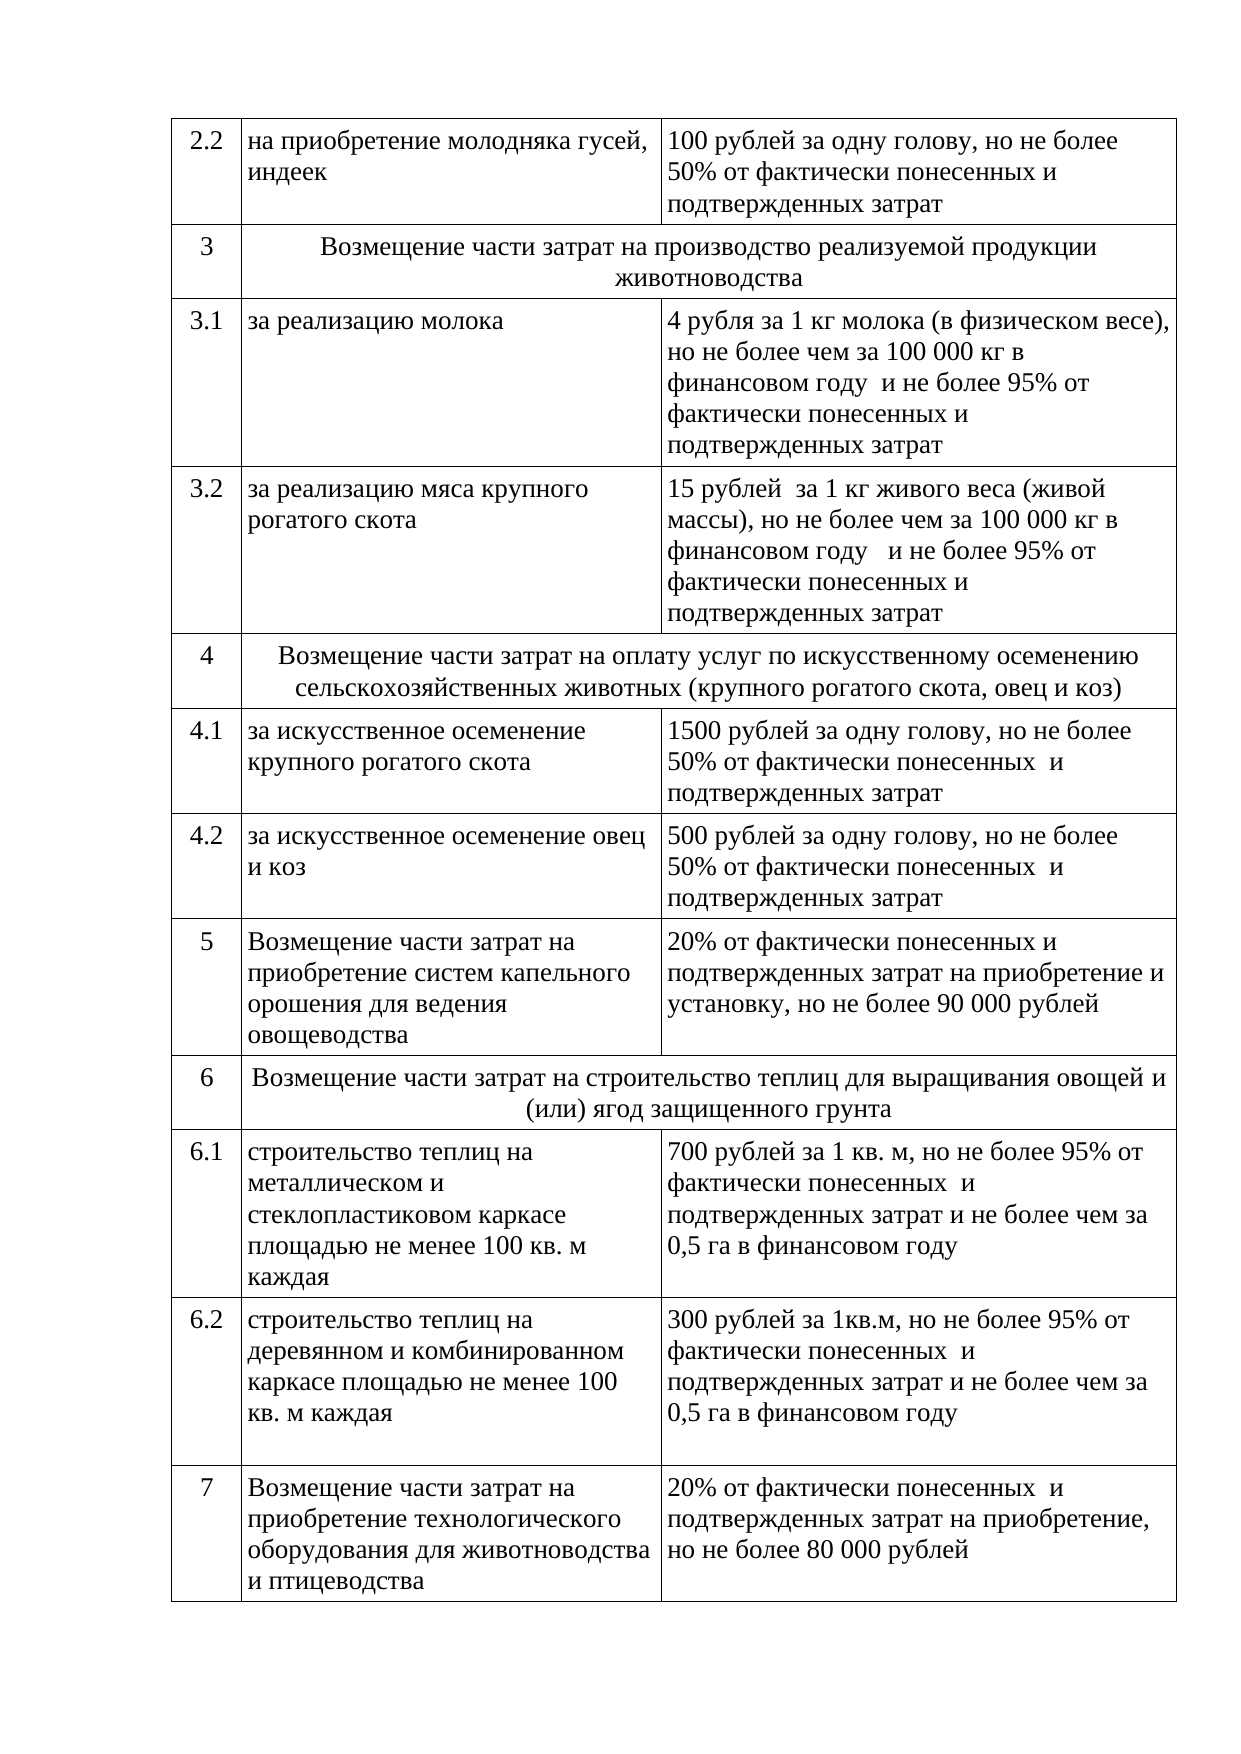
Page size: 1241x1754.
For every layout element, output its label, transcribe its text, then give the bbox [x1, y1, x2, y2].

table_cell 4.1 [172, 709, 241, 813]
table_cell за искусственное осеменение овец и коз [242, 814, 661, 918]
table_cell 5 [172, 919, 241, 1055]
table_cell 2.2 [172, 119, 241, 223]
table_cell 6.2 [172, 1298, 241, 1464]
table_cell 3.1 [172, 299, 241, 466]
table_cell Возмещение части затрат на оплату услуг по искусственному осеменению сельскохозяйственных животных (крупного рогатого скота, овец и коз) [242, 634, 1176, 707]
table_cell 20% от фактически понесенных и подтвержденных затрат на приобретение и установку, но не более 90 000 рублей [662, 919, 1176, 1055]
table_cell 3 [172, 225, 241, 298]
table_cell за реализацию молока [242, 299, 661, 466]
table_cell Возмещение части затрат на приобретение систем капельного орошения для ведения овощеводства [242, 919, 661, 1055]
table_cell 4 [172, 634, 241, 707]
table_cell на приобретение молодняка гусей, индеек [242, 119, 661, 223]
table_cell 20% от фактически понесенных и подтвержденных затрат на приобретение, но не более 80 000 рублей [662, 1466, 1176, 1601]
table_cell 4.2 [172, 814, 241, 918]
table_cell 6 [172, 1056, 241, 1129]
table_cell Возмещение части затрат на приобретение технологического оборудования для животноводства и птицеводства [242, 1466, 661, 1601]
table_cell 300 рублей за 1кв.м, но не более 95% от фактически понесенных и подтвержденных затрат и не более чем за 0,5 га в финансовом году [662, 1298, 1176, 1464]
table_cell за искусственное осеменение крупного рогатого скота [242, 709, 661, 813]
table_cell 3.2 [172, 467, 241, 633]
table_cell 15 рублей за 1 кг живого веса (живой массы), но не более чем за 100 000 кг в финансовом году и не более 95% от фактически понесенных и подтвержденных затрат [662, 467, 1176, 633]
table_cell 7 [172, 1466, 241, 1601]
table_cell за реализацию мяса крупного рогатого скота [242, 467, 661, 633]
table_cell 1500 рублей за одну голову, но не более 50% от фактически понесенных и подтвержденных затрат [662, 709, 1176, 813]
table_cell 100 рублей за одну голову, но не более 50% от фактически понесенных и подтвержденных затрат [662, 119, 1176, 223]
table_cell Возмещение части затрат на строительство теплиц для выращивания овощей и (или) ягод защищенного грунта [242, 1056, 1176, 1129]
table_cell 4 рубля за 1 кг молока (в физическом весе), но не более чем за 100 000 кг в финансовом году и не более 95% от фактически понесенных и подтвержденных затрат [662, 299, 1176, 466]
table_cell строительство теплиц на деревянном и комбинированном каркасе площадью не менее 100 кв. м каждая [242, 1298, 661, 1464]
table_cell 6.1 [172, 1130, 241, 1297]
table_cell строительство теплиц на металлическом и стеклопластиковом каркасе площадью не менее 100 кв. м каждая [242, 1130, 661, 1297]
table_cell Возмещение части затрат на производство реализуемой продукции животноводства [242, 225, 1176, 298]
table_cell 700 рублей за 1 кв. м, но не более 95% от фактически понесенных и подтвержденных затрат и не более чем за 0,5 га в финансовом году [662, 1130, 1176, 1297]
table_cell 500 рублей за одну голову, но не более 50% от фактически понесенных и подтвержденных затрат [662, 814, 1176, 918]
